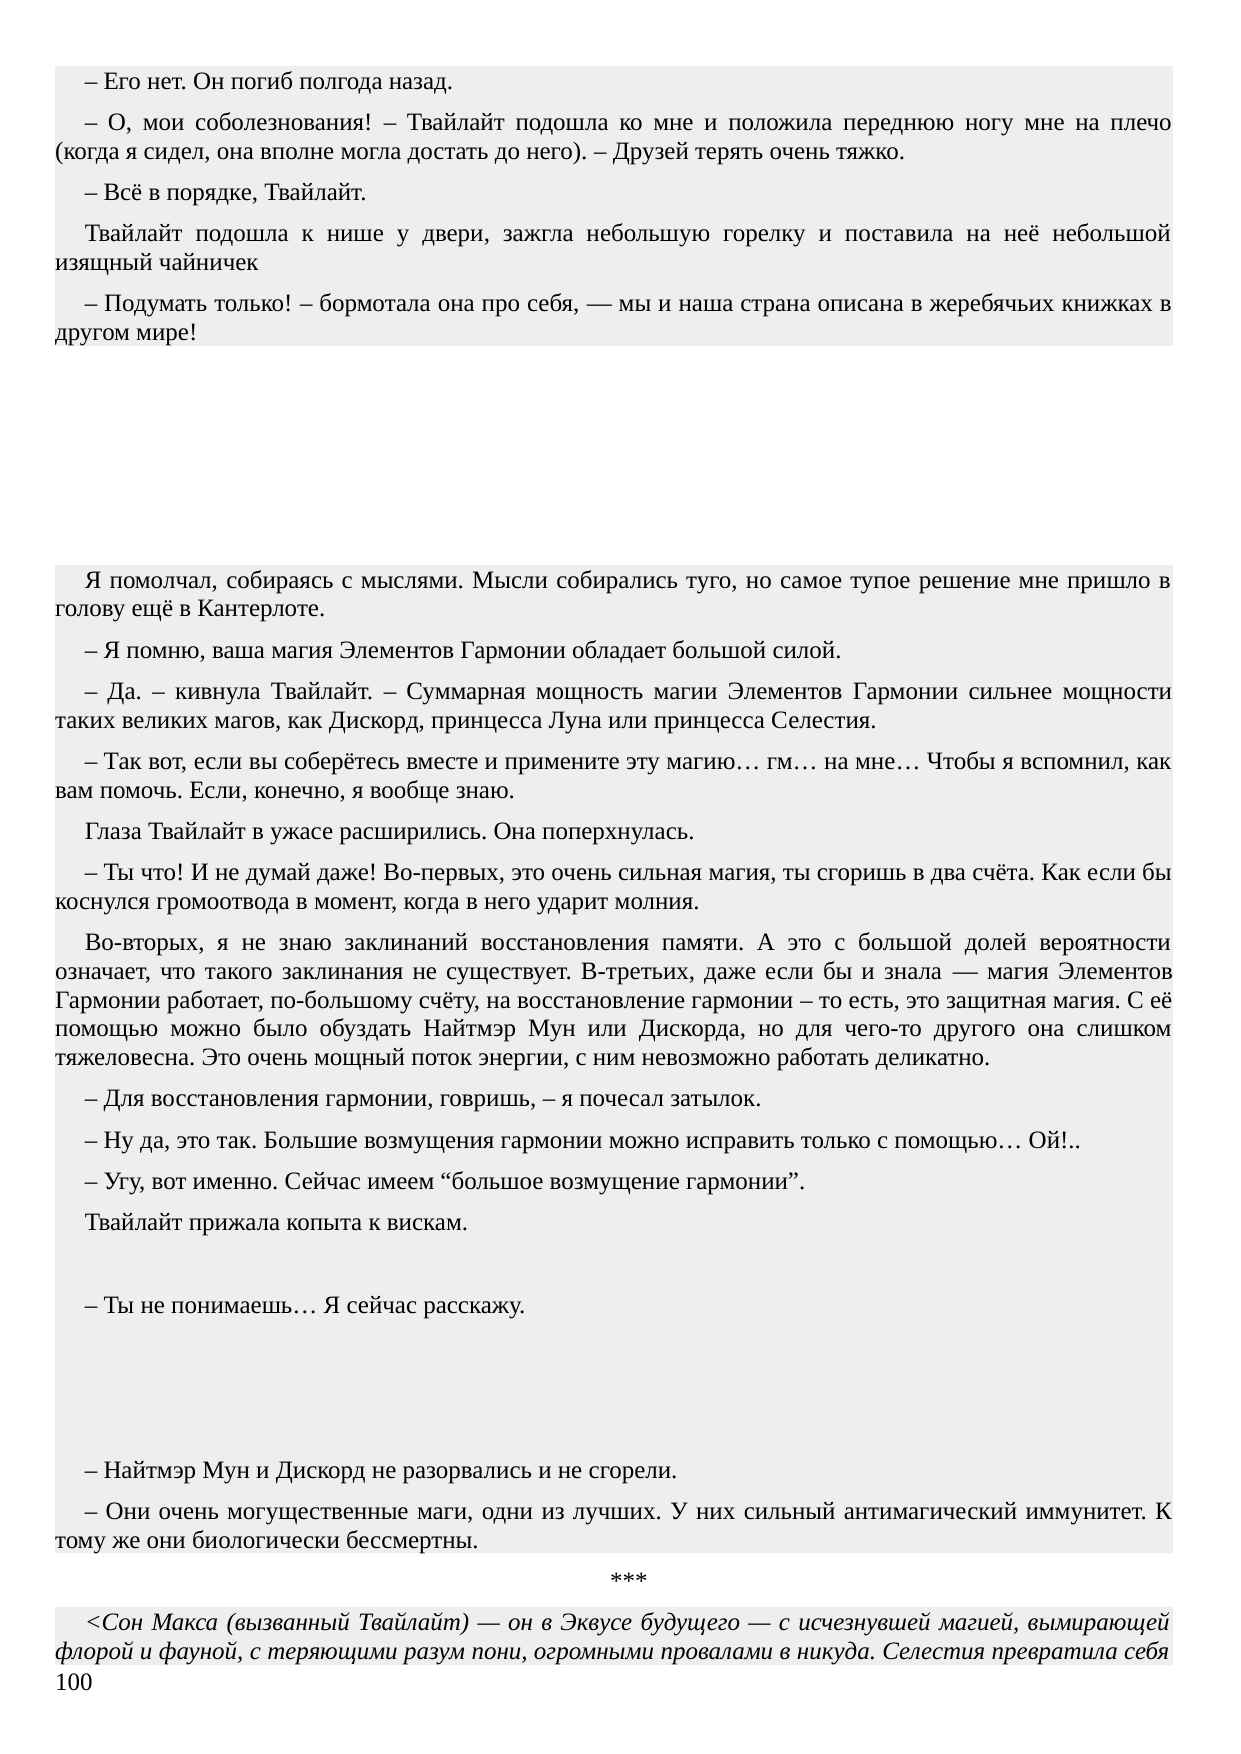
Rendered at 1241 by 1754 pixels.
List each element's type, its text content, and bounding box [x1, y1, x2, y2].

text Твайлайт подошла к нише у двери, зажгла небольшую горелку и поставила на неё небольшой изящный чайничек [55, 218, 1173, 276]
text – Они очень могущественные маги, одни из лучших. У них сильный антимагический иммунитет. К тому же они биологически бессмертны. [55, 1496, 1173, 1553]
text – Так вот, если вы соберётесь вместе и примените эту магию… гм… на мне… Чтобы я вспомнил, как вам помочь. Если, конечно, я вообще знаю. [55, 746, 1173, 803]
text – Я помню, ваша магия Элементов Гармонии обладает большой силой. [55, 635, 1173, 663]
text Твайлайт прижала копыта к вискам. [55, 1207, 1173, 1236]
text *** [55, 1566, 1173, 1595]
text – Его нет. Он погиб полгода назад. [55, 66, 1173, 95]
text Я помолчал, собираясь с мыслями. Мысли собирались туго, но самое тупое решение мне пришло в голову ещё в Кантерлоте. [55, 565, 1173, 622]
text – Всё в порядке, Твайлайт. [55, 177, 1173, 206]
text – Ну да, это так. Большие возмущения гармонии можно исправить только с помощью… Ой!.. [55, 1125, 1173, 1153]
text – Ты что! И не думай даже! Во-первых, это очень сильная магия, ты сгоришь в два счёта. Как если бы коснулся громоотвода в момент, когда в него ударит молния. [55, 857, 1173, 915]
text – Для восстановления гармонии, говришь, – я почесал затылок. [55, 1083, 1173, 1112]
text – Да. – кивнула Твайлайт. – Суммарная мощность магии Элементов Гармонии сильнее мощности таких великих магов, как Дискорд, принцесса Луна или принцесса Селестия. [55, 676, 1173, 733]
text Во-вторых, я не знаю заклинаний восстановления памяти. А это с большой долей вероятности означает, что такого заклинания не существует. В-третьих, даже если бы и знала — магия Элементов Гармонии работает, по-большому счёту, на восстановление гармонии – то есть, это защитная магия. С её помощью можно было обуздать Найтмэр Мун или Дискорда, но для чего-то другого она слишком тяжеловесна. Это очень мощный поток энергии, с ним невозможно работать деликатно. [55, 927, 1173, 1071]
text Глаза Твайлайт в ужасе расширились. Она поперхнулась. [55, 816, 1173, 845]
text <Сон Макса (вызванный Твайлайт) — он в Эквусе будущего — с исчезнувшей магией, вымирающей флорой и фауной, с теряющими разум пони, огромными провалами в никуда. Селестия превратила себя [55, 1607, 1173, 1665]
text – О, мои соболезнования! – Твайлайт подошла ко мне и положила переднюю ногу мне на плечо (когда я сидел, она вполне могла достать до него). – Друзей терять очень тяжко. [55, 107, 1173, 165]
text – Подумать только! – бормотала она про себя, — мы и наша страна описана в жеребячьих книжках в другом мире! [55, 288, 1173, 346]
text – Ты не понимаешь… Я сейчас расскажу. [55, 1290, 1173, 1318]
text – Найтмэр Мун и Дискорд не разорвались и не сгорели. [55, 1455, 1173, 1483]
text – Угу, вот именно. Сейчас имеем “большое возмущение гармонии”. [55, 1166, 1173, 1195]
